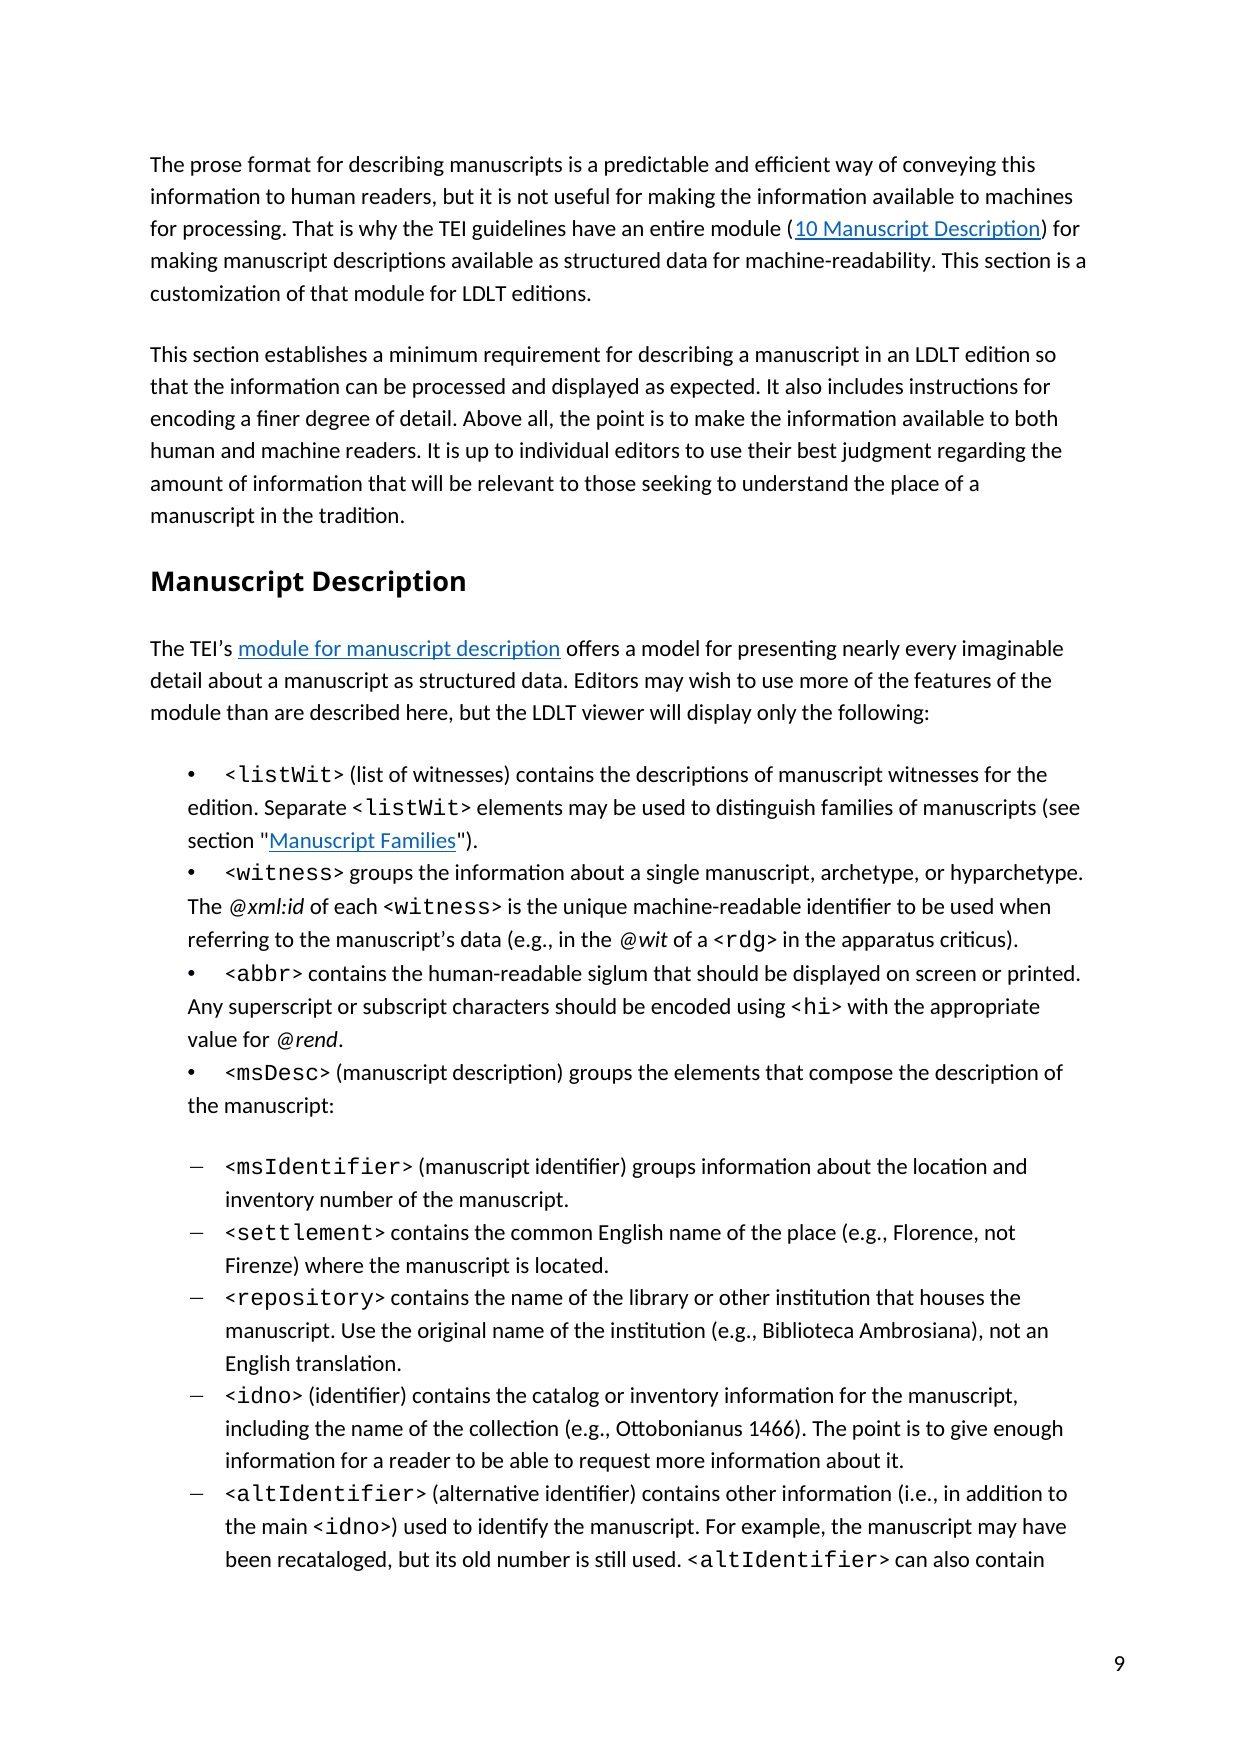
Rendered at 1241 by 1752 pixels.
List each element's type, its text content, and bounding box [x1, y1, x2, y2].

subtitle Manuscript Description [150, 562, 1090, 599]
list <msIdentifier> (manuscript identifier) groups information about the location and inventory number of the manuscript. [187, 1152, 1090, 1214]
list <msDesc> (manuscript description) groups the elements that compose the description of the manuscript: [187, 1058, 1090, 1119]
list <witness> groups the information about a single manuscript, archetype, or hyparchetype. The @xml:id of each <witness> is the unique machine-readable identifier to be used when referring to the manuscript’s data (e.g., in the @wit of a <rdg> in the apparatus criticus). [187, 858, 1090, 954]
list <repository> contains the name of the library or other institution that houses the manuscript. Use the original name of the institution (e.g., Biblioteca Ambrosiana), not an English translation. [187, 1283, 1090, 1377]
list <listWit> (list of witnesses) contains the descriptions of manuscript witnesses for the edition. Separate <listWit> elements may be used to distinguish families of manuscripts (see section "Manuscript Families"). [187, 760, 1090, 854]
text The TEI’s module for manuscript description offers a model for presenting nearly every imaginable detail about a manuscript as structured data. Editors may wish to use more of the features of the module than are described here, but the LDLT viewer will display only the following: [150, 634, 1090, 726]
list <altIdentifier> (alternative identifier) contains other information (i.e., in addition to the main <idno>) used to identify the manuscript. For example, the manuscript may have been recataloged, but its old number is still used. <altIdentifier> can also contain [187, 1479, 1090, 1574]
list <abbr> contains the human-readable siglum that should be displayed on screen or printed. Any superscript or subscript characters should be encoded using <hi> with the appropriate value for @rend. [187, 959, 1090, 1053]
text The prose format for describing manuscripts is a predictable and efficient way of conveying this information to human readers, but it is not useful for making the information available to machines for processing. That is why the TEI guidelines have an entire module (10 Manuscript Description) for making manuscript descriptions available as structured data for machine-readability. This section is a customization of that module for LDLT editions. [150, 150, 1090, 307]
text This section establishes a minimum requirement for describing a manuscript in an LDLT edition so that the information can be processed and displayed as expected. It also includes instructions for encoding a finer degree of detail. Above all, the point is to make the information available to both human and machine readers. It is up to individual editors to use their best judgment regarding the amount of information that will be relevant to those seeking to understand the place of a manuscript in the tradition. [150, 340, 1090, 529]
list <idno> (identifier) contains the catalog or inventory information for the manuscript, including the name of the collection (e.g., Ottobonianus 1466). The point is to give enough information for a reader to be able to request more information about it. [187, 1381, 1090, 1474]
list <settlement> contains the common English name of the place (e.g., Florence, not Firenze) where the manuscript is located. [187, 1218, 1090, 1279]
